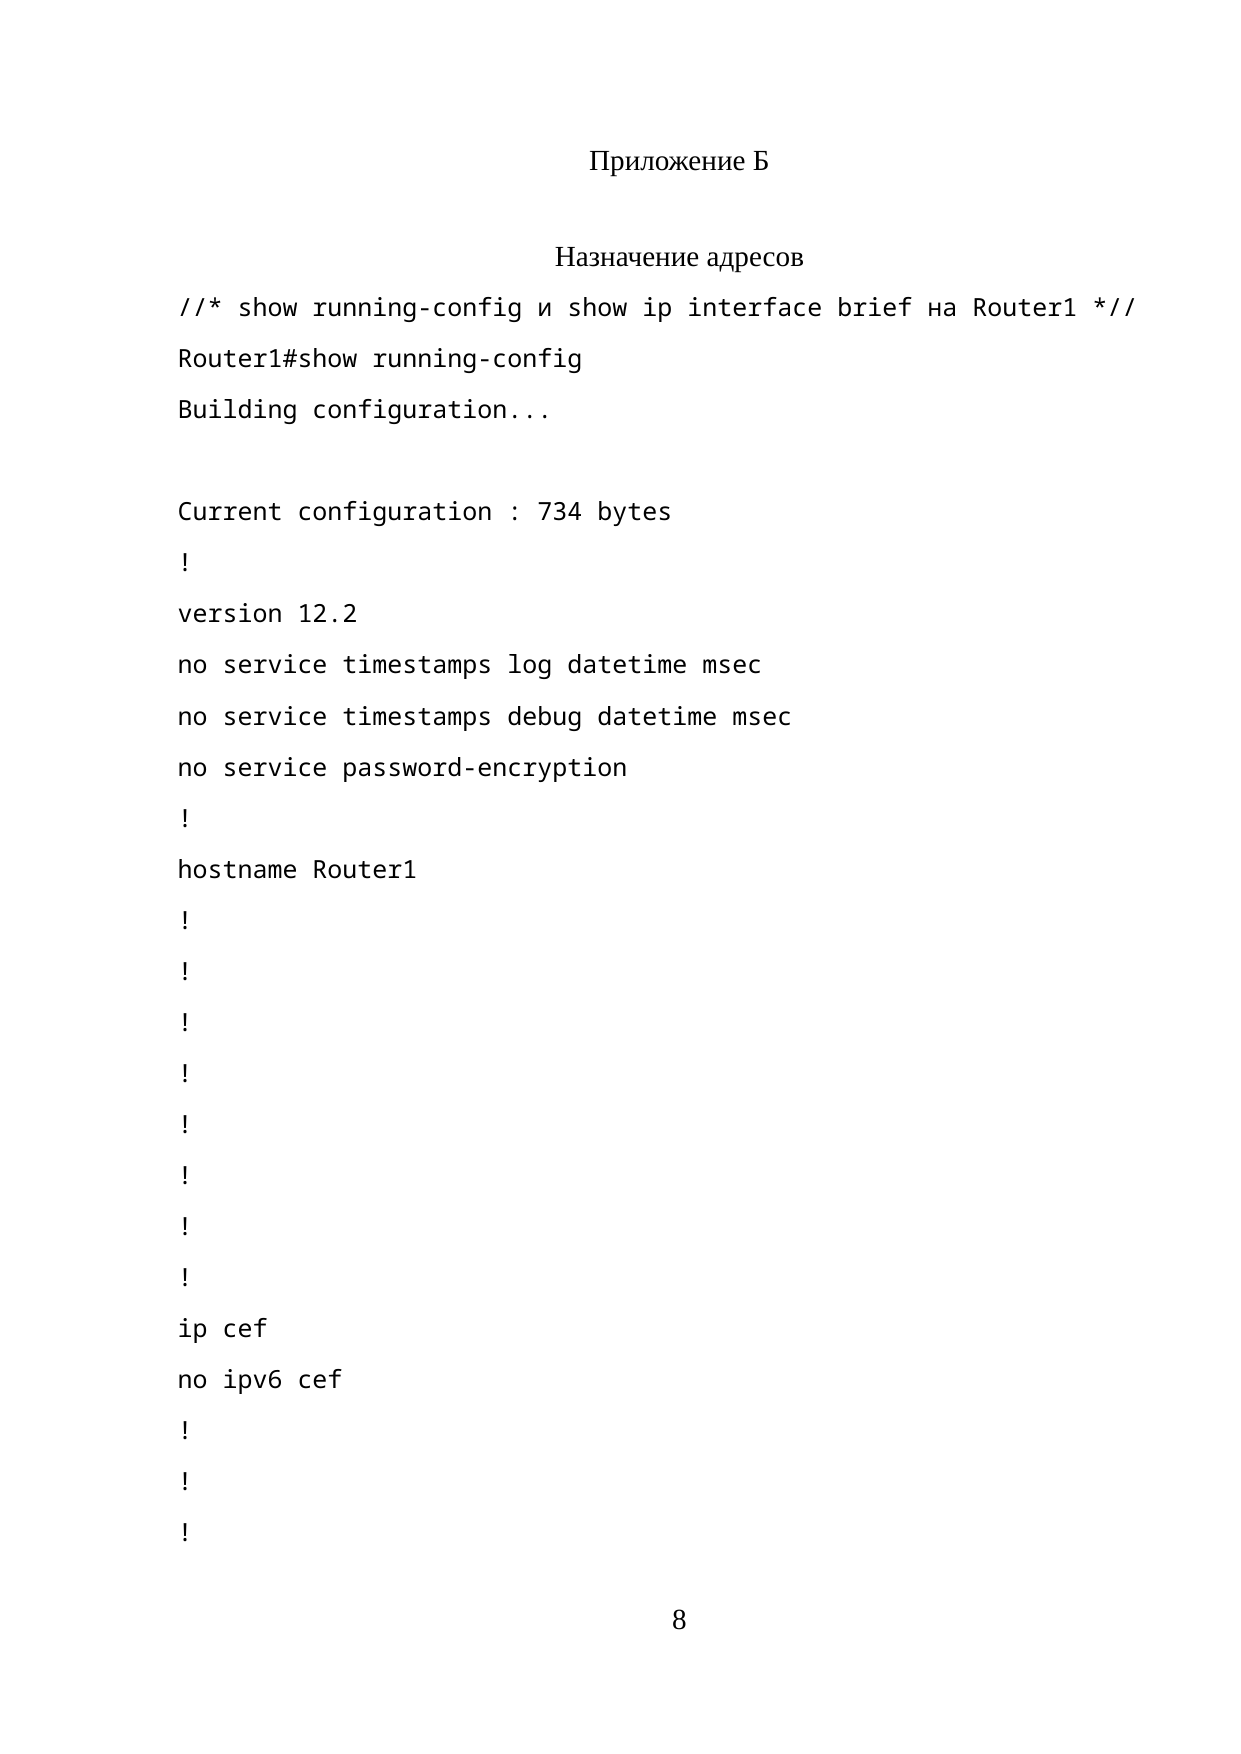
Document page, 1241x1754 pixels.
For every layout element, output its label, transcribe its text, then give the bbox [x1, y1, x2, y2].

text ! [177, 902, 1181, 936]
text version 12.2 [177, 596, 1181, 630]
text no ipv6 cef [177, 1362, 1181, 1396]
text ! [177, 1413, 1181, 1447]
text //* show running-config и show ip interface brief на Router1 *// [177, 290, 1181, 324]
text Building configuration... [177, 392, 1181, 426]
text ! [177, 800, 1181, 834]
text ! [177, 1464, 1181, 1498]
text Current configuration : 734 bytes [177, 494, 1181, 528]
text ! [177, 1515, 1181, 1549]
text no service timestamps log datetime msec [177, 647, 1181, 681]
text ! [177, 1106, 1181, 1141]
text ! [177, 1004, 1181, 1038]
text Назначение адресов [177, 239, 1181, 273]
text Router1#show running-config [177, 341, 1181, 375]
text ! [177, 1208, 1181, 1243]
text ip cef [177, 1311, 1181, 1345]
text ! [177, 1157, 1181, 1192]
text ! [177, 953, 1181, 987]
text ! [177, 1259, 1181, 1294]
text ! [177, 1055, 1181, 1089]
text hostname Router1 [177, 851, 1181, 885]
text ! [177, 545, 1181, 579]
subtitle Приложение Б [177, 143, 1181, 177]
text no service timestamps debug datetime msec [177, 698, 1181, 732]
text no service password-encryption [177, 749, 1181, 783]
